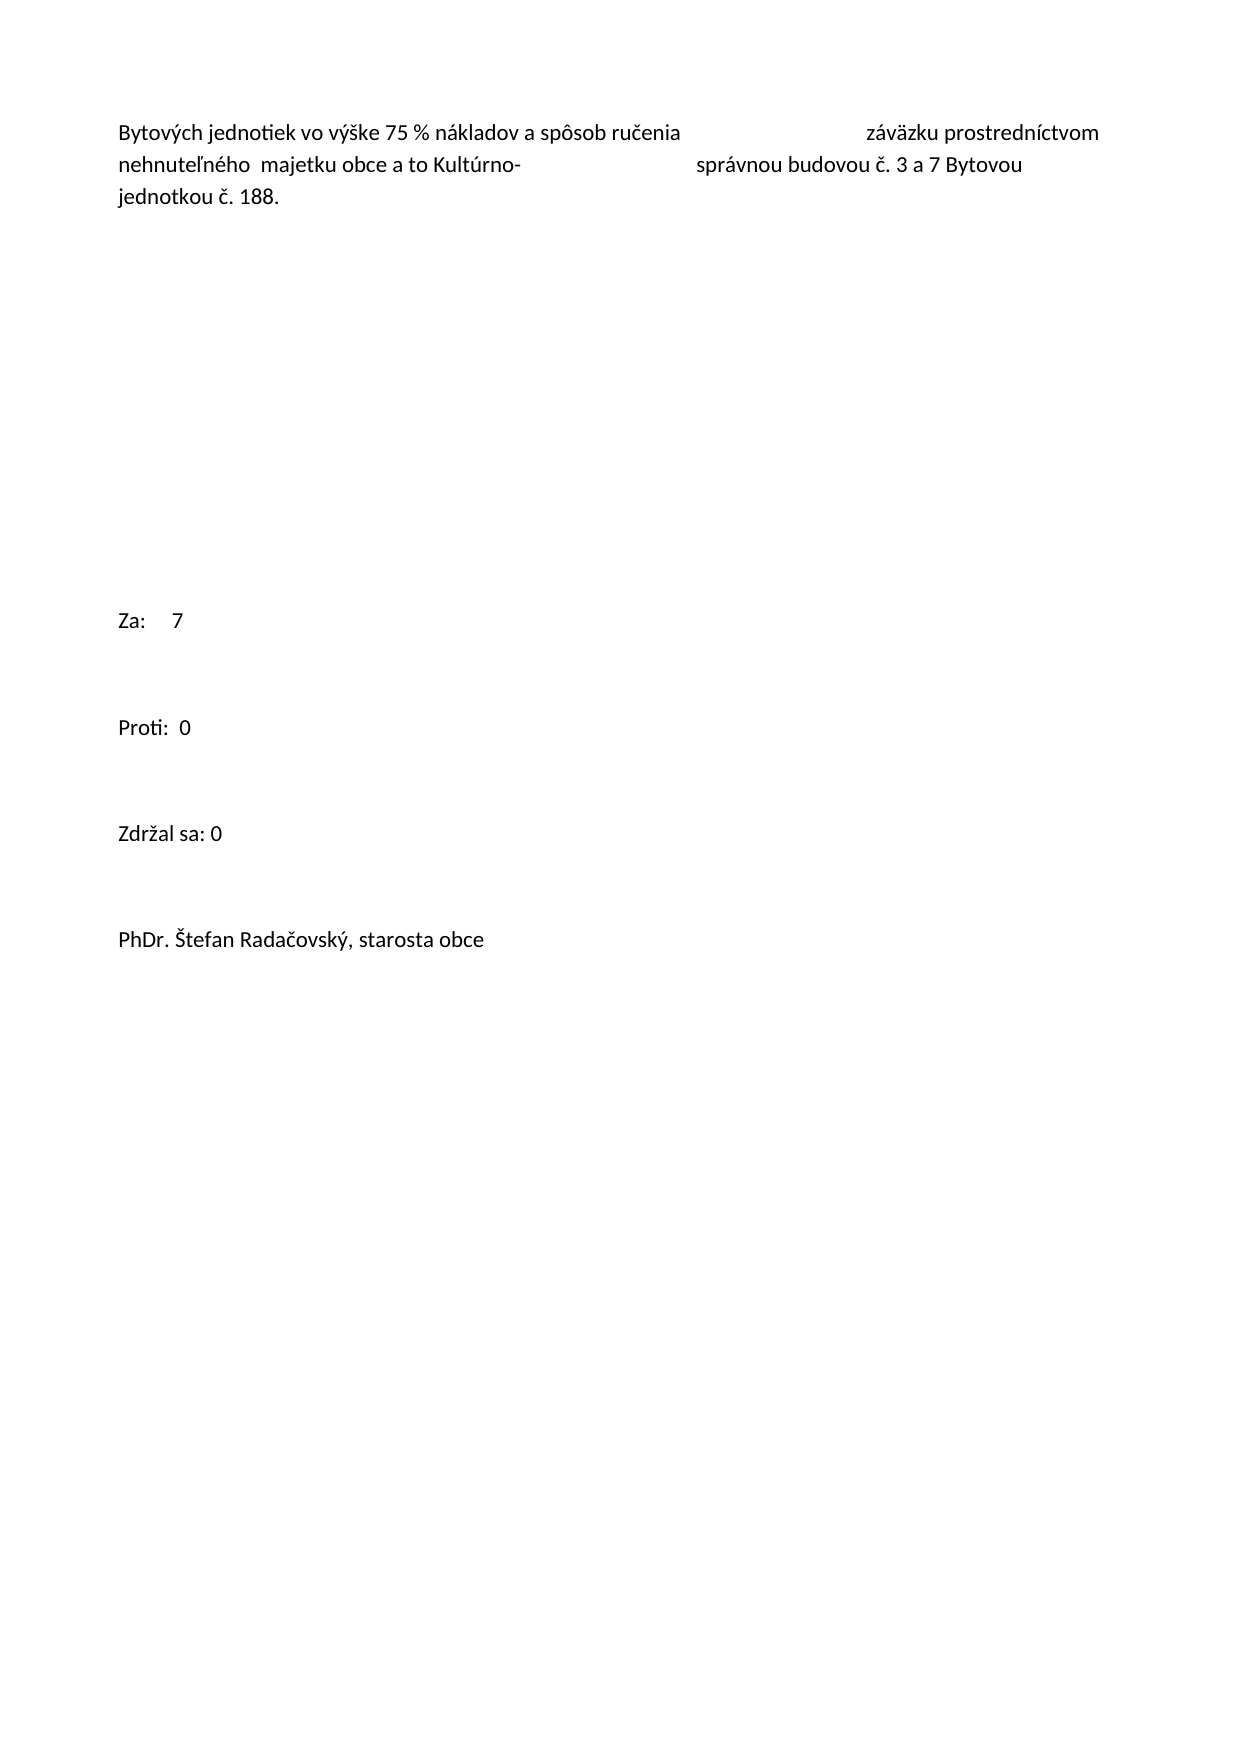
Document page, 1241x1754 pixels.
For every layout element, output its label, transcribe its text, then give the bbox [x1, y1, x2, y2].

text PhDr. Štefan Radačovský, starosta obce [118, 925, 1122, 953]
text Bytových jednotiek vo výške 75 % nákladov a spôsob ručenia záväzku prostredníctvom nehnuteľného majetku obce a to Kultúrno- správnou budovou č. 3 a 7 Bytovou jednotkou č. 188. [118, 118, 1122, 211]
text Za: 7 [118, 607, 1122, 635]
text Zdržal sa: 0 [118, 819, 1122, 847]
text Proti: 0 [118, 713, 1122, 741]
